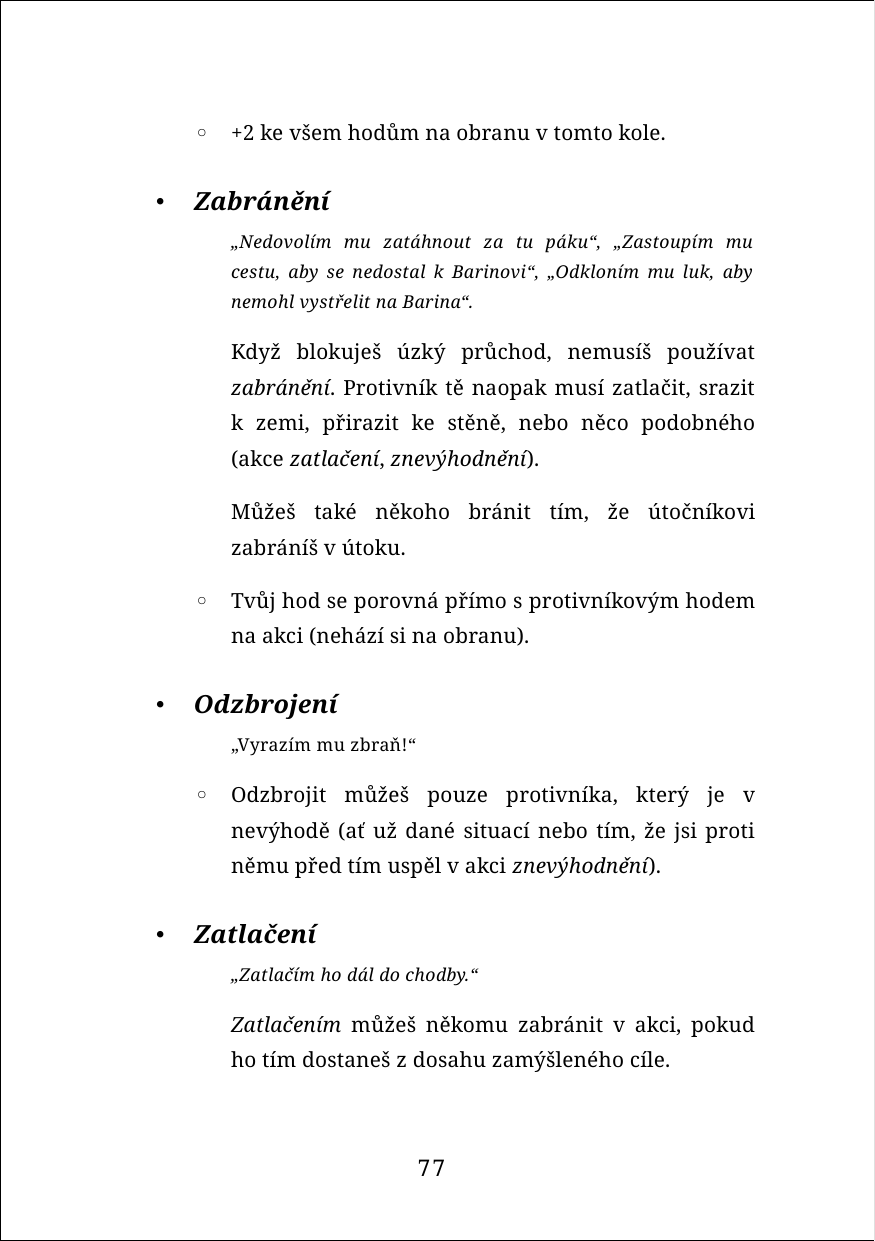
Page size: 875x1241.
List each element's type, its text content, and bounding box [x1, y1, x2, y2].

list +2 ke všem hodům na obranu v tomto kole. [193, 118, 756, 147]
list Když blokuješ úzký průchod, nemusíš používat zabránění. Protivník tě naopak musí zatlačit, srazit k zemi, přirazit ke stěně, nebo něco podobného (akce zatlačení, znevýhodnění). [193, 337, 756, 472]
list Zatlačením můžeš někomu zabránit v akci, pokud ho tím dostaneš z dosahu zamýšleného cíle. [193, 1010, 756, 1074]
subtitle Zatlačení [156, 916, 756, 950]
subtitle Odzbrojení [156, 686, 756, 721]
list „Vyrazím mu zbraň!“ [193, 732, 756, 756]
list Tvůj hod se porovná přímo s protivníkovým hodem na akci (nehází si na obranu). [193, 586, 756, 650]
list Odzbrojit můžeš pouze protivníka, který je v nevýhodě (ať už dané situací nebo tím, že jsi proti němu před tím uspěl v akci znevýhodnění). [193, 780, 756, 880]
list „Nedovolím mu zatáhnout za tu páku“, „Zastoupím mu cestu, aby se nedostal k Barinovi“, „Odkloním mu luk, aby nemohl vystřelit na Barina“. [193, 229, 756, 314]
subtitle Zabránění [156, 183, 756, 217]
list „Zatlačím ho dál do chodby.“ [193, 962, 756, 986]
list Můžeš také někoho bránit tím, že útočníkovi zabráníš v útoku. [193, 497, 756, 561]
